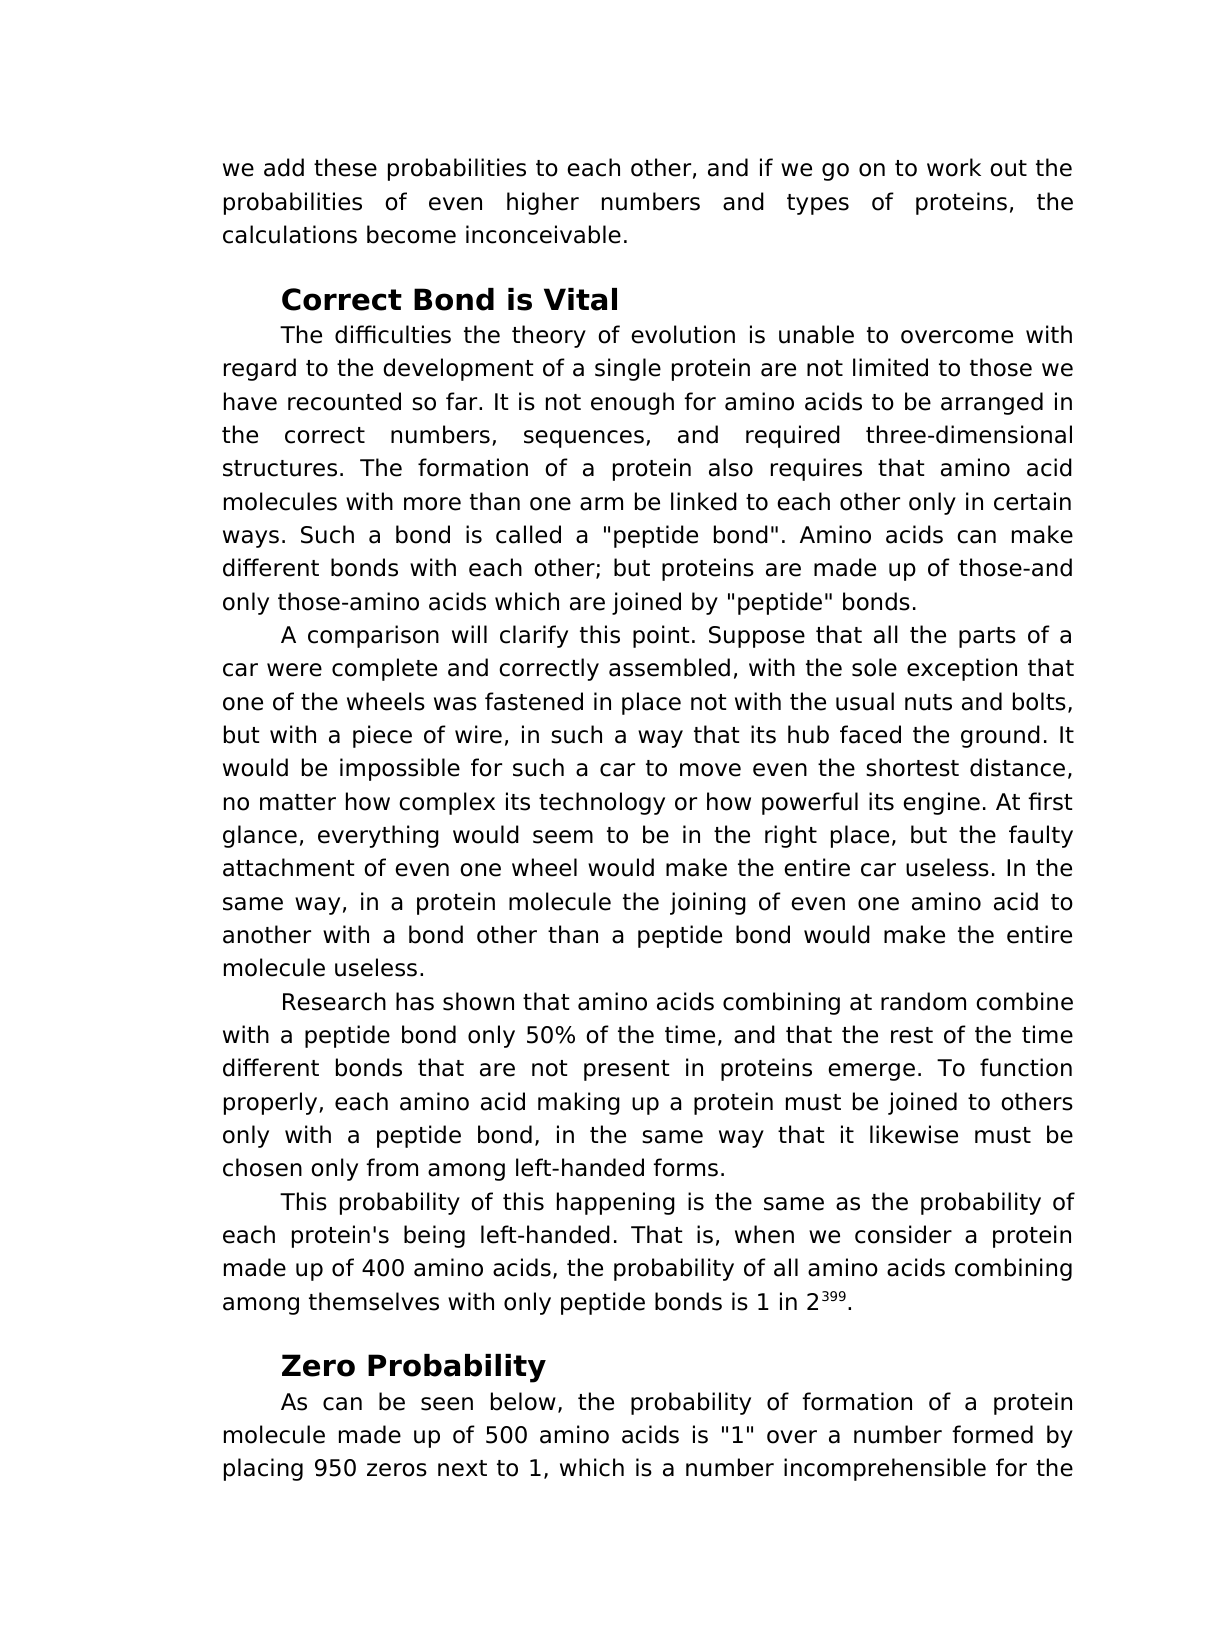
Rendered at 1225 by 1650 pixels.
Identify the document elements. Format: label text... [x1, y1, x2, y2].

text A comparison will clarify this point. Suppose that all the parts of a car were complete and correctly assembled, with the sole exception that one of the wheels was fastened in place not with the usual nuts and bolts, but with a piece of wire, in such a way that its hub faced the ground. It would be impossible for such a car to move even the shortest distance, no matter how complex its technology or how powerful its engine. At first glance, everything would seem to be in the right place, but the faulty attachment of even one wheel would make the entire car useless. In the same way, in a protein molecule the joining of even one amino acid to another with a bond other than a peptide bond would make the entire molecule useless. [222, 617, 1075, 983]
text Correct Bond is Vital [222, 283, 1075, 317]
text Zero Probability [222, 1350, 1075, 1383]
text we add these probabilities to each other, and if we go on to work out the probabilities of even higher numbers and types of proteins, the calculations become inconceivable. [222, 150, 1075, 250]
text The difficulties the theory of evolution is unable to overcome with regard to the development of a single protein are not limited to those we have recounted so far. It is not enough for amino acids to be arranged in the correct numbers, sequences, and required three-dimensional structures. The formation of a protein also requires that amino acid molecules with more than one arm be linked to each other only in certain ways. Such a bond is called a "peptide bond". Amino acids can make different bonds with each other; but proteins are made up of those-and only those-amino acids which are joined by "peptide" bonds. [222, 317, 1075, 617]
text As can be seen below, the probability of formation of a protein molecule made up of 500 amino acids is "1" over a number formed by placing 950 zeros next to 1, which is a number incomprehensible for the [222, 1383, 1075, 1483]
text This probability of this happening is the same as the probability of each protein's being left-handed. That is, when we consider a protein made up of 400 amino acids, the probability of all amino acids combining among themselves with only peptide bonds is 1 in 2399. [222, 1183, 1075, 1317]
text Research has shown that amino acids combining at random combine with a peptide bond only 50% of the time, and that the rest of the time different bonds that are not present in proteins emerge. To function properly, each amino acid making up a protein must be joined to others only with a peptide bond, in the same way that it likewise must be chosen only from among left-handed forms. [222, 983, 1075, 1183]
